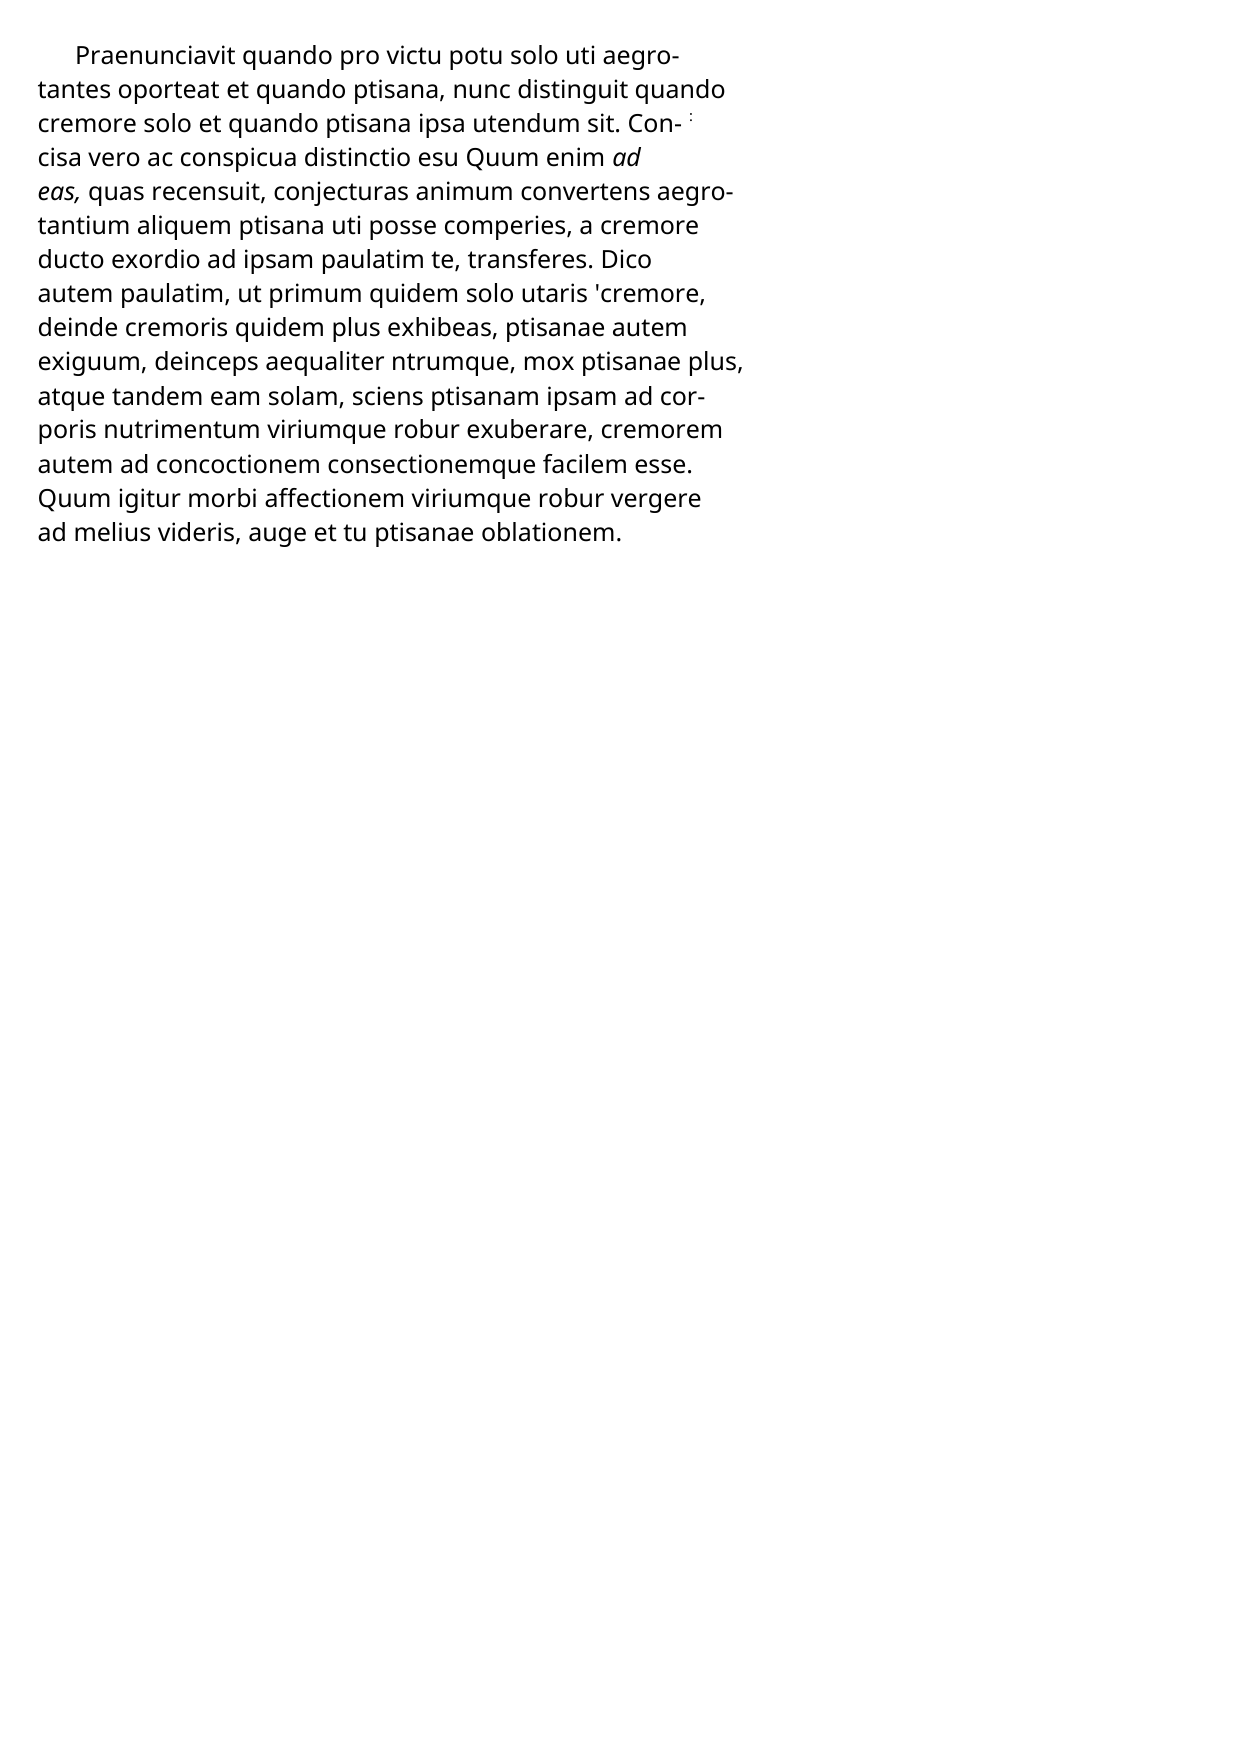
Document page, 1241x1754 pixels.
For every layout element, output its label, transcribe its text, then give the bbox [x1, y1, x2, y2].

text Praenunciavit quando pro victu potu solo uti aegro- tantes oporteat et quando ptisana, nunc distinguit quando cremore solo et quando ptisana ipsa utendum sit. Con- : cisa vero ac conspicua distinctio esu Quum enim ad eas, quas recensuit, conjecturas animum convertens aegro- tantium aliquem ptisana uti posse comperies, a cremore ducto exordio ad ipsam paulatim te, transferes. Dico autem paulatim, ut primum quidem solo utaris 'cremore, deinde cremoris quidem plus exhibeas, ptisanae autem exiguum, deinceps aequaliter ntrumque, mox ptisanae plus, atque tandem eam solam, sciens ptisanam ipsam ad cor- poris nutrimentum viriumque robur exuberare, cremorem autem ad concoctionem consectionemque facilem esse. Quum igitur morbi affectionem viriumque robur vergere ad melius videris, auge et tu ptisanae oblationem. [37, 37, 1203, 548]
